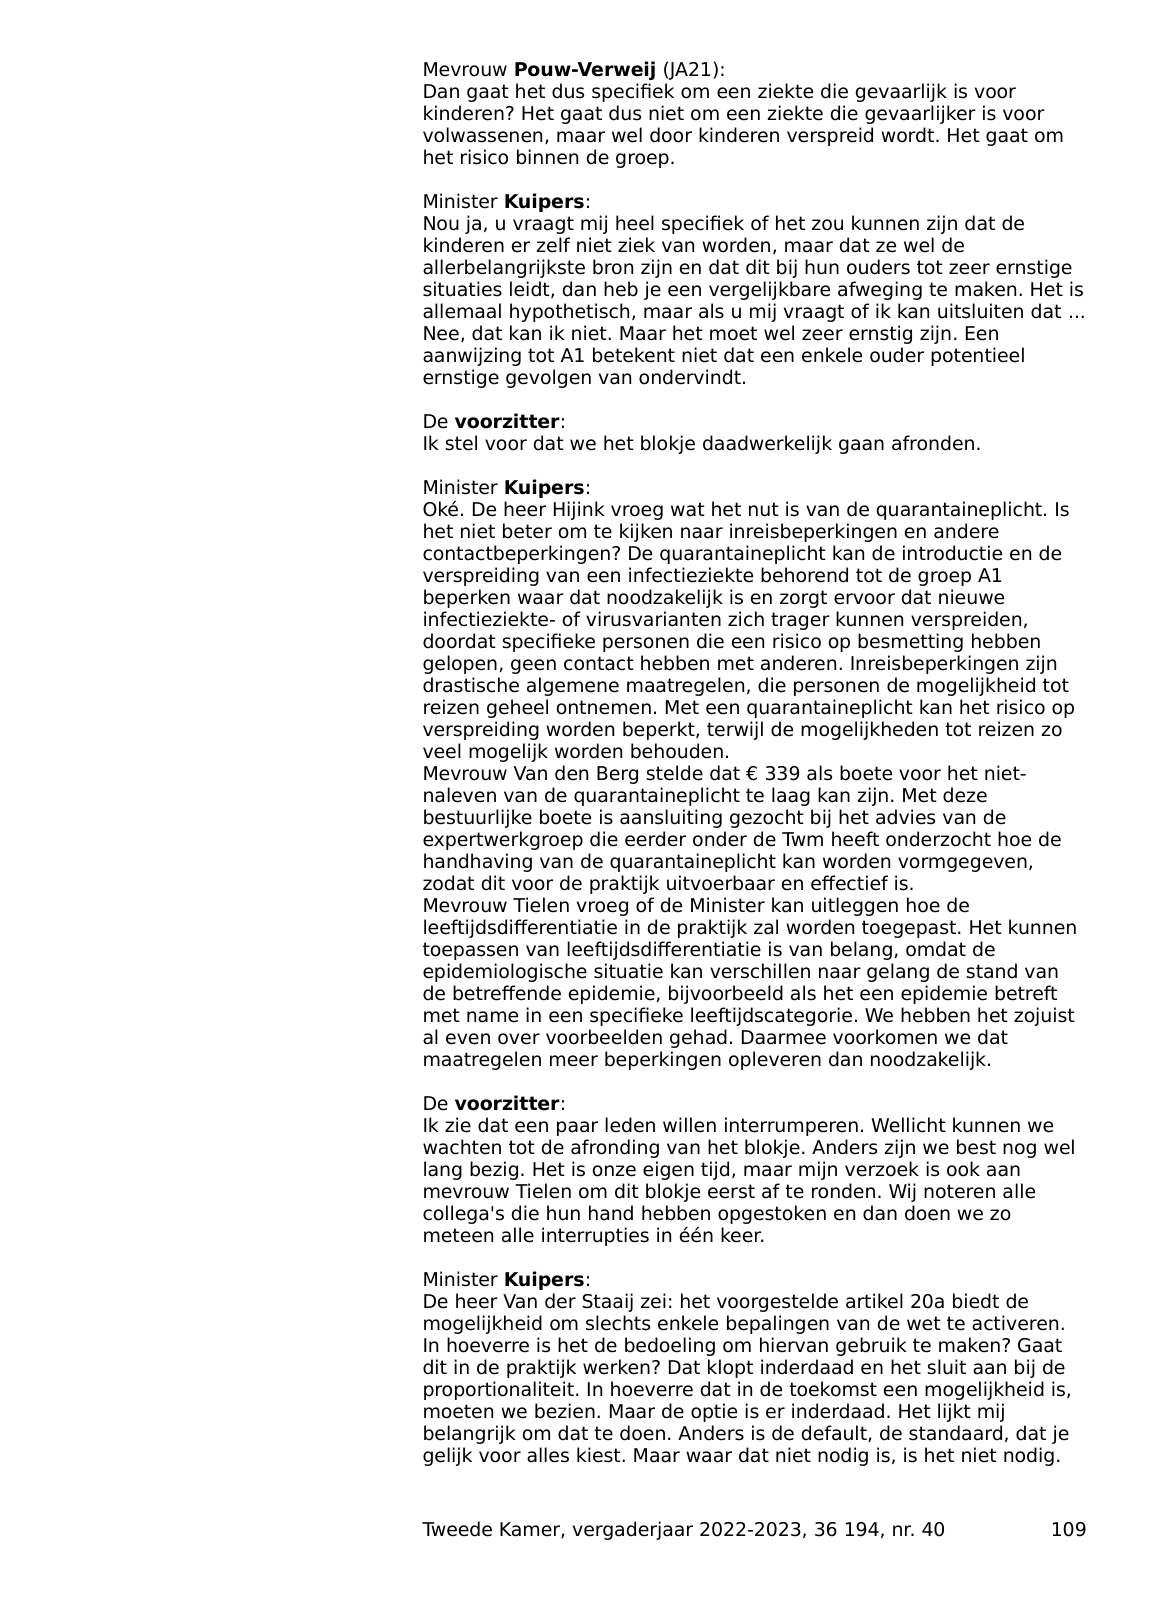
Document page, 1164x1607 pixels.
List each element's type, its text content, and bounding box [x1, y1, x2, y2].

text Ik zie dat een paar leden willen interrumperen. Wellicht kunnen we wachten tot de afronding van het blokje. Anders zijn we best nog wel lang bezig. Het is onze eigen tijd, maar mijn verzoek is ook aan mevrouw Tielen om dit blokje eerst af te ronden. Wij noteren alle collega's die hun hand hebben opgestoken en dan doen we zo meteen alle interrupties in één keer. [422, 1115, 1087, 1247]
text Minister Kuipers: [422, 1269, 1087, 1291]
text De heer Van der Staaij zei: het voorgestelde artikel 20a biedt de mogelijkheid om slechts enkele bepalingen van de wet te activeren. In hoeverre is het de bedoeling om hiervan gebruik te maken? Gaat dit in de praktijk werken? Dat klopt inderdaad en het sluit aan bij de proportionaliteit. In hoeverre dat in de toekomst een mogelijkheid is, moeten we bezien. Maar de optie is er inderdaad. Het lijkt mij belangrijk om dat te doen. Anders is de default, de standaard, dat je gelijk voor alles kiest. Maar waar dat niet nodig is, is het niet nodig. [422, 1291, 1087, 1467]
text Mevrouw Tielen vroeg of de Minister kan uitleggen hoe de leeftijdsdifferentiatie in de praktijk zal worden toegepast. Het kunnen toepassen van leeftijdsdifferentiatie is van belang, omdat de epidemiologische situatie kan verschillen naar gelang de stand van de betreffende epidemie, bijvoorbeeld als het een epidemie betreft met name in een specifieke leeftijdscategorie. We hebben het zojuist al even over voorbeelden gehad. Daarmee voorkomen we dat maatregelen meer beperkingen opleveren dan noodzakelijk. [422, 895, 1087, 1071]
text Minister Kuipers: [422, 477, 1087, 499]
text De voorzitter: [422, 1093, 1087, 1115]
text De voorzitter: [422, 411, 1087, 433]
text Oké. De heer Hijink vroeg wat het nut is van de quarantaineplicht. Is het niet beter om te kijken naar inreisbeperkingen en andere contactbeperkingen? De quarantaineplicht kan de introductie en de verspreiding van een infectieziekte behorend tot de groep A1 beperken waar dat noodzakelijk is en zorgt ervoor dat nieuwe infectieziekte- of virusvarianten zich trager kunnen verspreiden, doordat specifieke personen die een risico op besmetting hebben gelopen, geen contact hebben met anderen. Inreisbeperkingen zijn drastische algemene maatregelen, die personen de mogelijkheid tot reizen geheel ontnemen. Met een quarantaineplicht kan het risico op verspreiding worden beperkt, terwijl de mogelijkheden tot reizen zo veel mogelijk worden behouden. [422, 499, 1087, 763]
text Nou ja, u vraagt mij heel specifiek of het zou kunnen zijn dat de kinderen er zelf niet ziek van worden, maar dat ze wel de allerbelangrijkste bron zijn en dat dit bij hun ouders tot zeer ernstige situaties leidt, dan heb je een vergelijkbare afweging te maken. Het is allemaal hypothetisch, maar als u mij vraagt of ik kan uitsluiten dat ... Nee, dat kan ik niet. Maar het moet wel zeer ernstig zijn. Een aanwijzing tot A1 betekent niet dat een enkele ouder potentieel ernstige gevolgen van ondervindt. [422, 213, 1087, 389]
text Mevrouw Van den Berg stelde dat € 339 als boete voor het niet-naleven van de quarantaineplicht te laag kan zijn. Met deze bestuurlijke boete is aansluiting gezocht bij het advies van de expertwerkgroep die eerder onder de Twm heeft onderzocht hoe de handhaving van de quarantaineplicht kan worden vormgegeven, zodat dit voor de praktijk uitvoerbaar en effectief is. [422, 763, 1087, 895]
text Ik stel voor dat we het blokje daadwerkelijk gaan afronden. [422, 433, 1087, 455]
text Dan gaat het dus specifiek om een ziekte die gevaarlijk is voor kinderen? Het gaat dus niet om een ziekte die gevaarlijker is voor volwassenen, maar wel door kinderen verspreid wordt. Het gaat om het risico binnen de groep. [422, 81, 1087, 169]
text Mevrouw Pouw-Verweij (JA21): [422, 59, 1087, 81]
text Minister Kuipers: [422, 191, 1087, 213]
